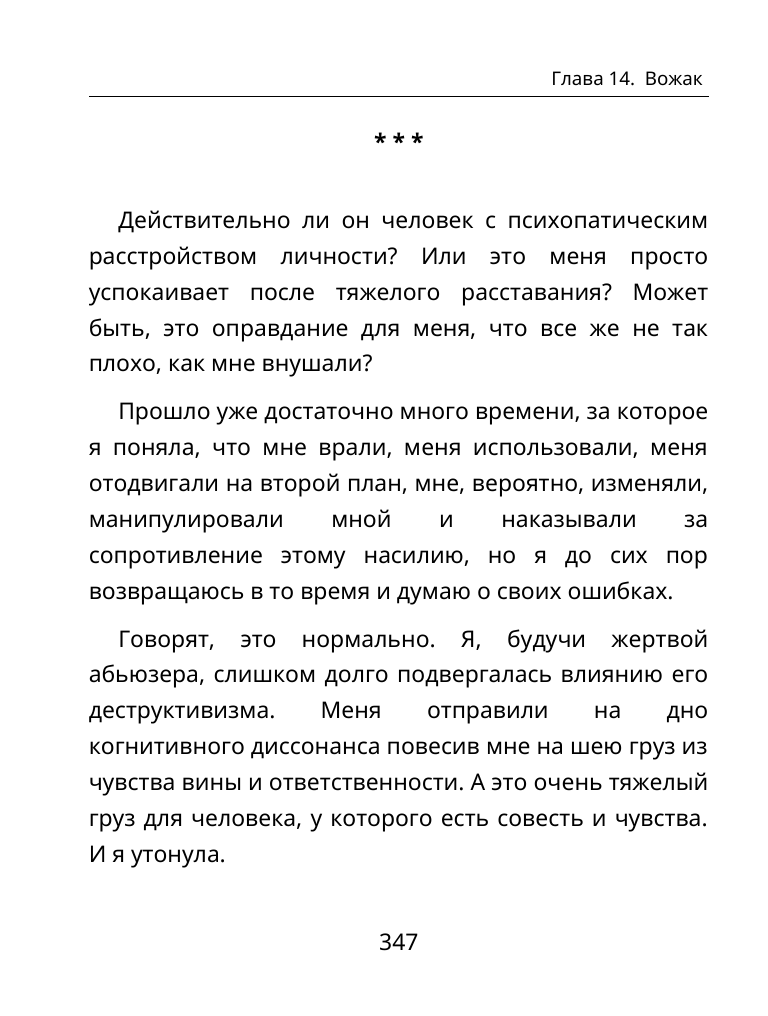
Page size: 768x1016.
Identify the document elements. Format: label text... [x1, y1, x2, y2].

subtitle * * * [88, 126, 709, 157]
text Прошло уже достаточно много времени, за которое я поняла, что мне врали, меня использовали, меня отодвигали на второй план, мне, вероятно, изменяли, манипулировали мной и наказывали за сопротивление этому насилию, но я до сих пор возвращаюсь в то время и думаю о своих ошибках. [88, 395, 709, 606]
text Действительно ли он человек с психопатическим расстройством личности? Или это меня просто успокаивает после тяжелого расставания? Может быть, это оправдание для меня, что все же не так плохо, как мне внушали? [88, 204, 709, 379]
text Говорят, это нормально. Я, будучи жертвой абьюзера, слишком долго подвергалась влиянию его деструктивизма. Меня отправили на дно когнитивного диссонанса повесив мне на шею груз из чувства вины и ответственности. А это очень тяжелый груз для человека, у которого есть совесть и чувства. И я утонула. [88, 622, 709, 869]
